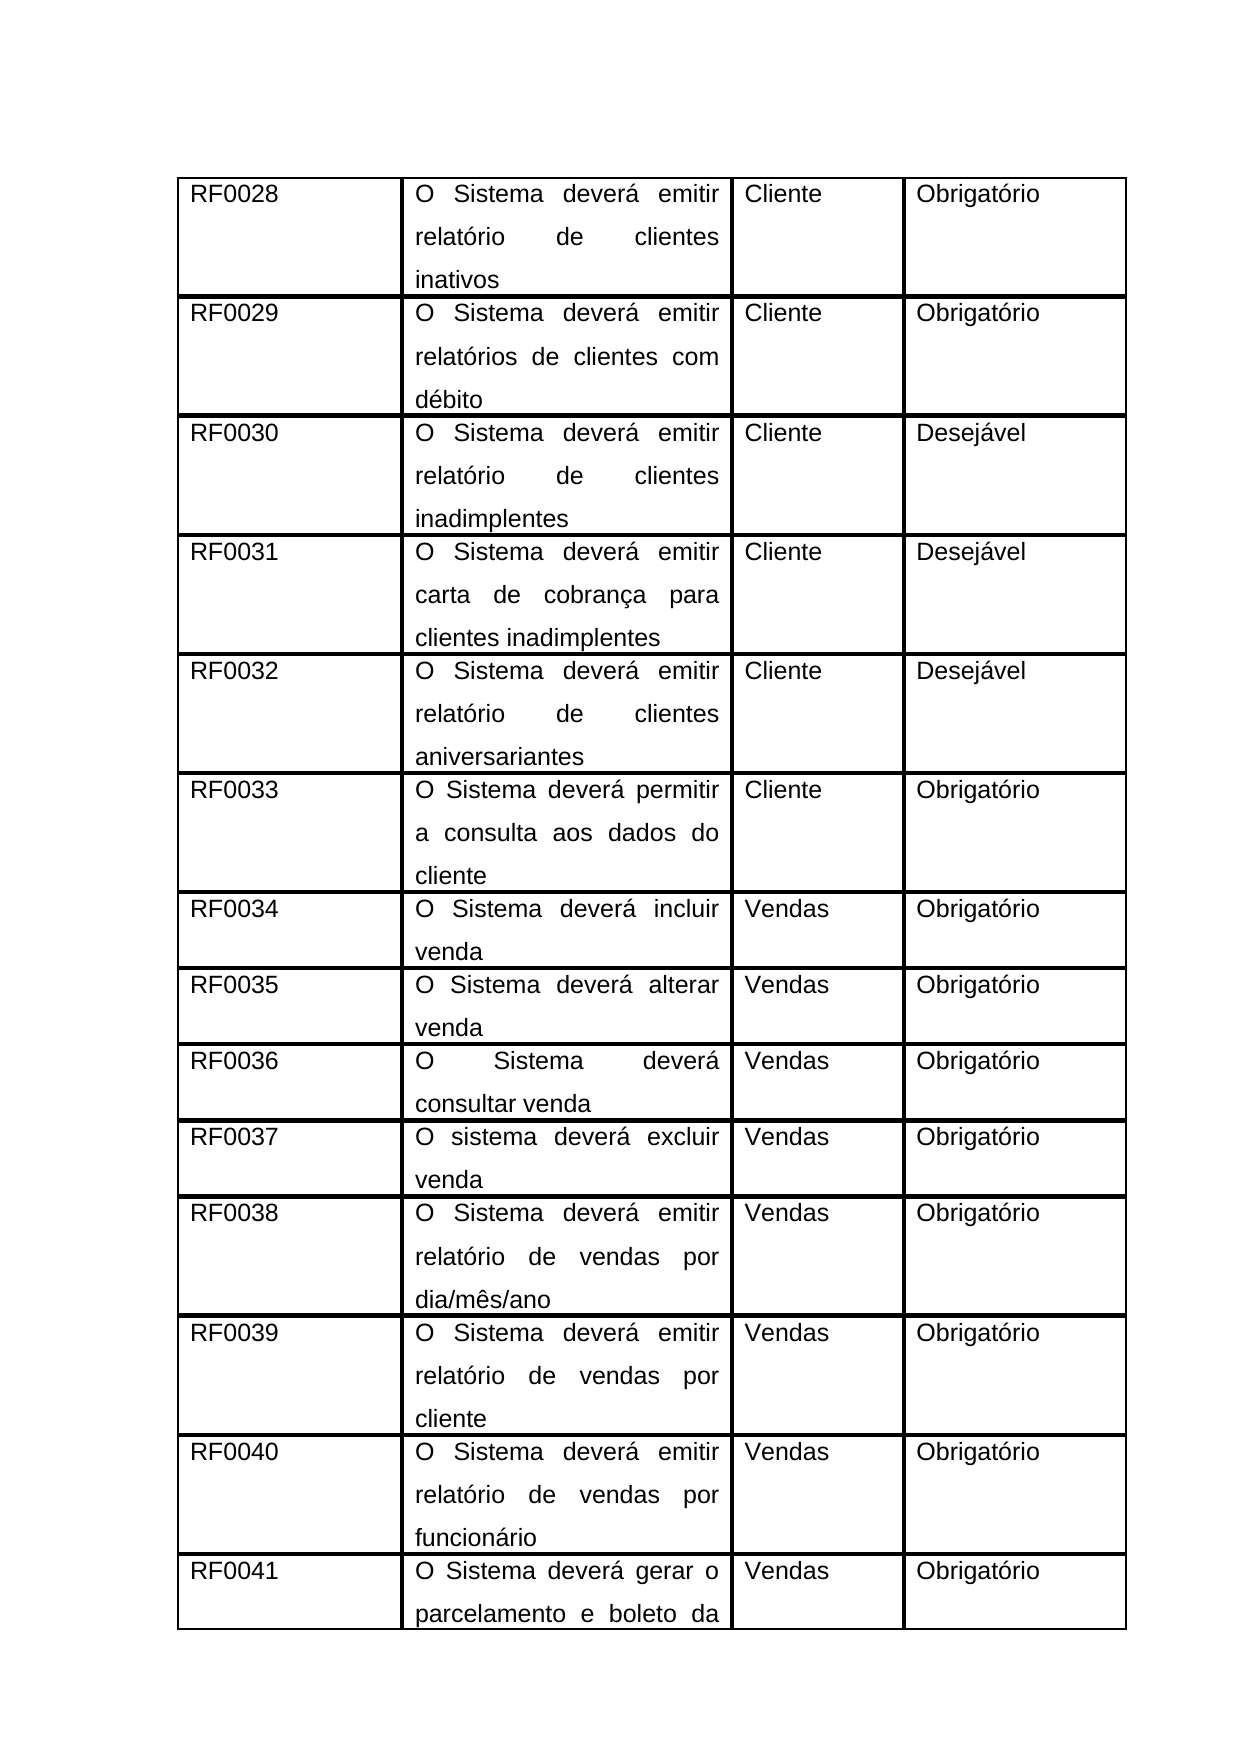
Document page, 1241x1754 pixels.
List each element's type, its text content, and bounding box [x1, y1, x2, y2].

table_cell RF0036 [179, 1046, 400, 1118]
table_cell RF0033 [179, 775, 400, 890]
table_cell RF0041 [179, 1556, 400, 1628]
table_cell Obrigatório [906, 894, 1125, 966]
table_cell RF0029 [179, 299, 400, 413]
table_cell Vendas [734, 1556, 902, 1628]
table_cell O Sistema deverá emitir relatório de clientes inadimplentes [404, 418, 730, 533]
table_cell O Sistema deverá consultar venda [404, 1046, 730, 1118]
table_cell Vendas [734, 1199, 902, 1313]
table_cell Obrigatório [906, 1556, 1125, 1628]
table_cell RF0028 [179, 179, 400, 294]
table_cell Obrigatório [906, 775, 1125, 890]
table_cell Obrigatório [906, 1046, 1125, 1118]
table_cell O Sistema deverá emitir relatório de vendas por dia/mês/ano [404, 1199, 730, 1313]
table_cell Vendas [734, 970, 902, 1042]
table_cell Cliente [734, 656, 902, 771]
table_cell Obrigatório [906, 1318, 1125, 1433]
table_cell Vendas [734, 1123, 902, 1194]
table_cell Vendas [734, 1437, 902, 1552]
table_cell O Sistema deverá permitir a consulta aos dados do cliente [404, 775, 730, 890]
table_cell RF0038 [179, 1199, 400, 1313]
table_cell RF0031 [179, 537, 400, 652]
table_cell Obrigatório [906, 970, 1125, 1042]
table_cell Desejável [906, 656, 1125, 771]
table_cell O Sistema deverá emitir relatório de vendas por cliente [404, 1318, 730, 1433]
table_cell O Sistema deverá emitir relatório de vendas por funcionário [404, 1437, 730, 1552]
table_cell Vendas [734, 1046, 902, 1118]
table_cell O sistema deverá excluir venda [404, 1123, 730, 1194]
table_cell Cliente [734, 179, 902, 294]
table_cell Cliente [734, 418, 902, 533]
table_cell Vendas [734, 1318, 902, 1433]
table_cell O Sistema deverá alterar venda [404, 970, 730, 1042]
table_cell Obrigatório [906, 1437, 1125, 1552]
table_cell RF0040 [179, 1437, 400, 1552]
table_cell O Sistema deverá emitir relatórios de clientes com débito [404, 299, 730, 413]
table_cell RF0032 [179, 656, 400, 771]
table_cell Cliente [734, 299, 902, 413]
table_cell Obrigatório [906, 179, 1125, 294]
table_cell Cliente [734, 537, 902, 652]
table_cell Cliente [734, 775, 902, 890]
table_cell Obrigatório [906, 299, 1125, 413]
table_cell RF0030 [179, 418, 400, 533]
table_cell Obrigatório [906, 1199, 1125, 1313]
table_cell O Sistema deverá incluir venda [404, 894, 730, 966]
table_cell O Sistema deverá gerar o parcelamento e boleto da [404, 1556, 730, 1628]
table_cell O Sistema deverá emitir relatório de clientes inativos [404, 179, 730, 294]
table_cell RF0037 [179, 1123, 400, 1194]
table_cell Vendas [734, 894, 902, 966]
table_cell O Sistema deverá emitir relatório de clientes aniversariantes [404, 656, 730, 771]
table_cell Desejável [906, 537, 1125, 652]
table_cell O Sistema deverá emitir carta de cobrança para clientes inadimplentes [404, 537, 730, 652]
table_cell RF0035 [179, 970, 400, 1042]
table_cell RF0039 [179, 1318, 400, 1433]
table_cell RF0034 [179, 894, 400, 966]
table_cell Obrigatório [906, 1123, 1125, 1194]
table_cell Desejável [906, 418, 1125, 533]
